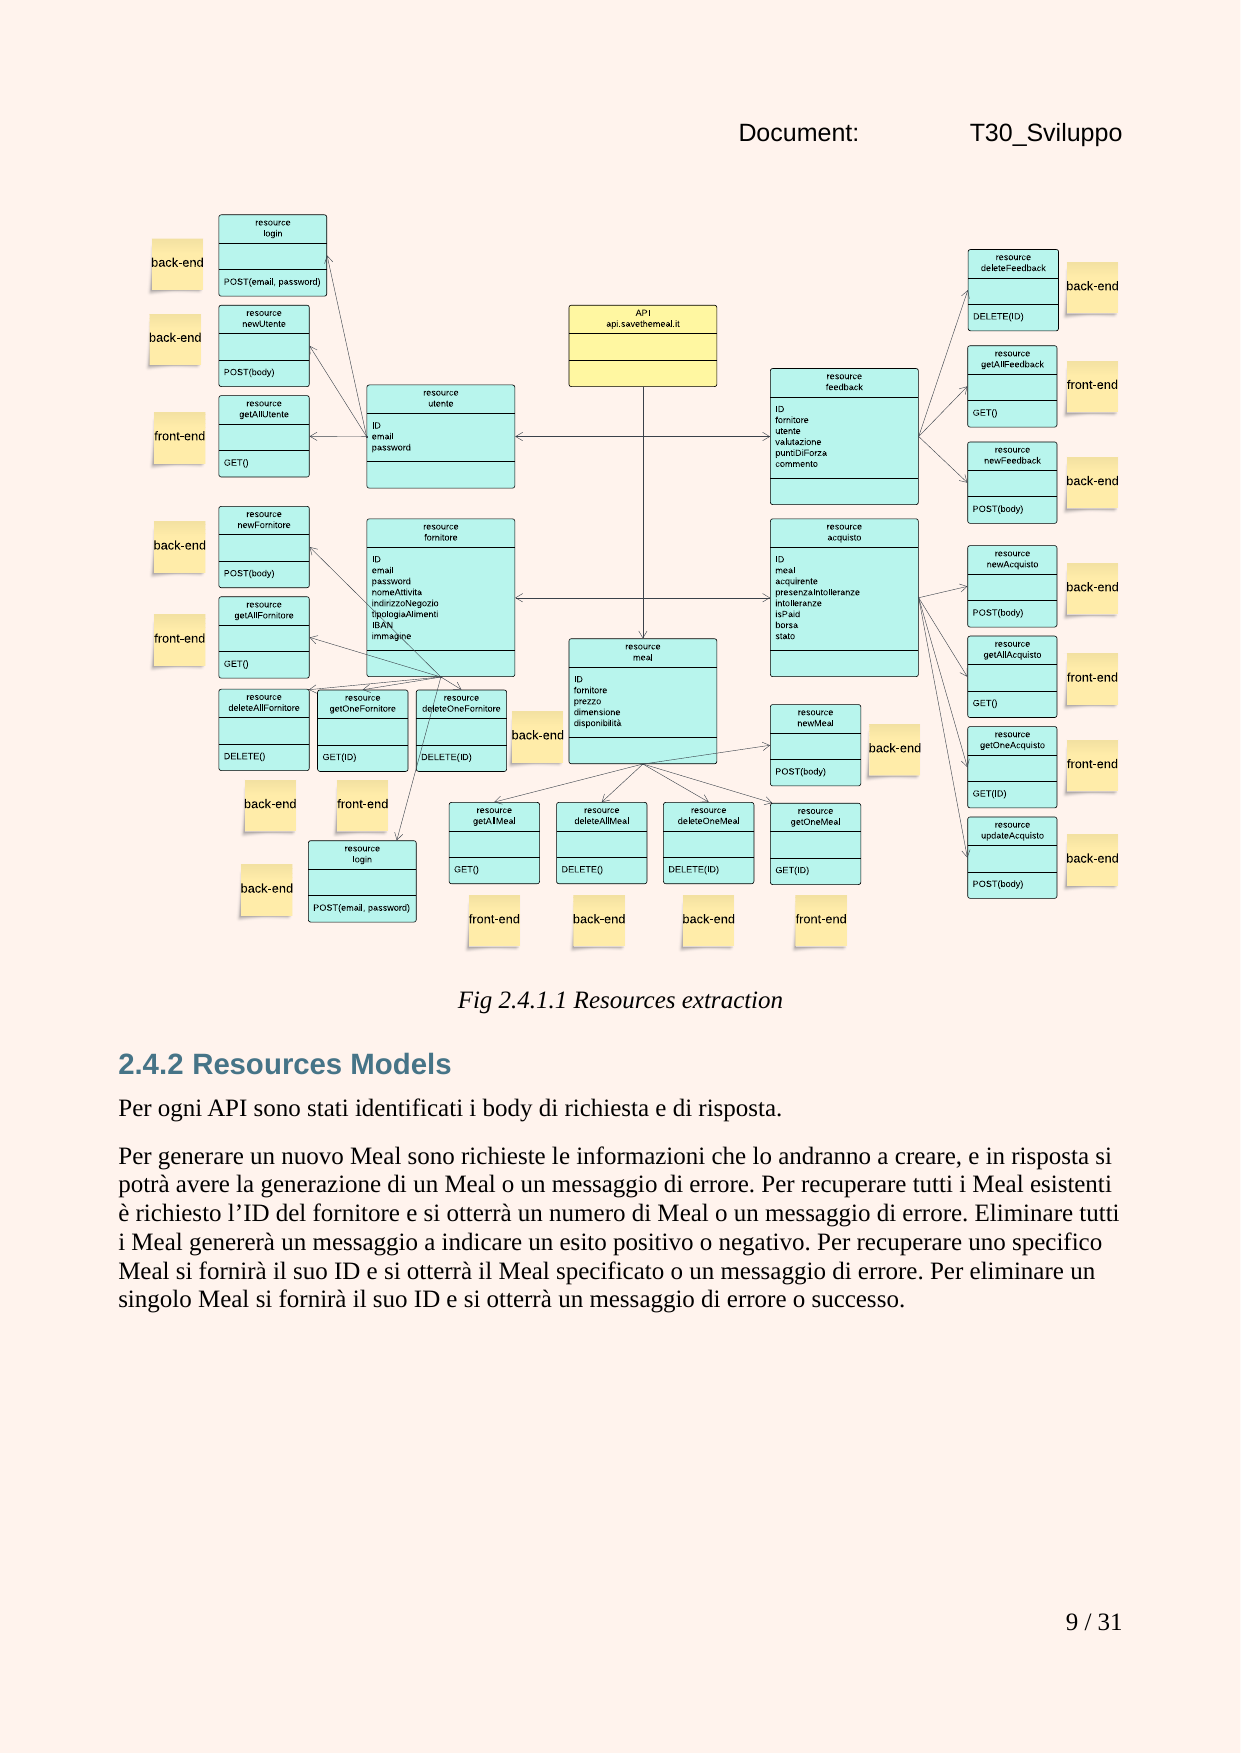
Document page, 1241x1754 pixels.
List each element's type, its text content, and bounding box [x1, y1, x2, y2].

text Fig 2.4.1.1 Resources extraction [118, 985, 1122, 1013]
text Per generare un nuovo Meal sono richieste le informazioni che lo andranno a creare, e in risposta si potrà avere la generazione di un Meal o un messaggio di errore. Per recuperare tutti i Meal esistenti è richiesto l’ID del fornitore e si otterrà un numero di Meal o un messaggio di errore. Eliminare tutti i Meal genererà un messaggio a indicare un esito positivo o negativo. Per recuperare uno specifico Meal si fornirà il suo ID e si otterrà il Meal specificato o un messaggio di errore. Per eliminare un singolo Meal si fornirà il suo ID e si otterrà un messaggio di errore o successo. [118, 1141, 1122, 1313]
text Per ogni API sono stati identificati i body di richiesta e di risposta. [118, 1093, 1122, 1122]
subtitle Resources Models [118, 1047, 1122, 1081]
